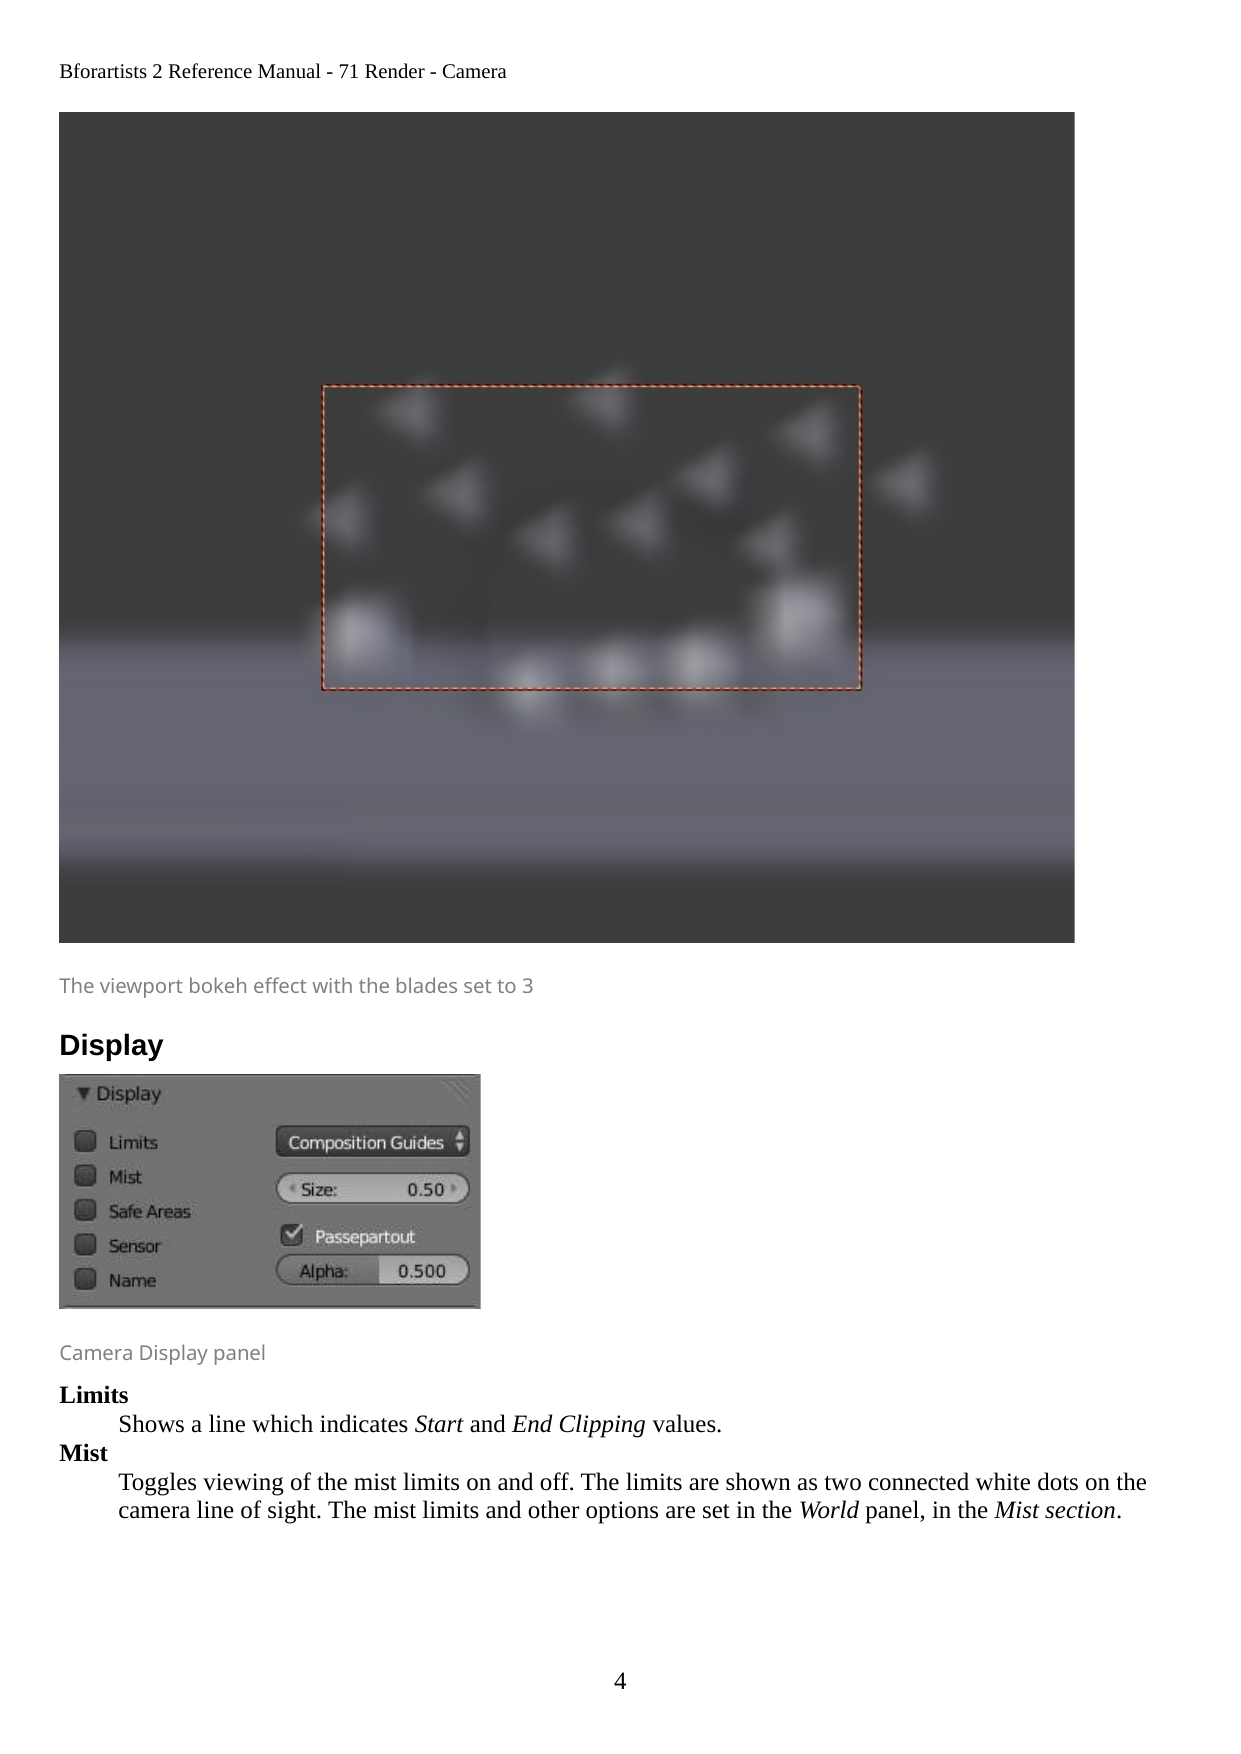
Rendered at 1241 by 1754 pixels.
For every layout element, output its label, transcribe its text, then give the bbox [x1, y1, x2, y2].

text The viewport bokeh effect with the blades set to 3 [59, 968, 1181, 999]
list Shows a line which indicates Start and End Clipping values. [118, 1409, 1181, 1438]
picture [59, 112, 1075, 943]
text Camera Display panel [59, 1335, 1181, 1366]
picture [59, 1074, 481, 1309]
subtitle Limits [59, 1381, 1181, 1409]
subtitle Mist [59, 1438, 1181, 1467]
subtitle Display [59, 1028, 1181, 1062]
list Toggles viewing of the mist limits on and off. The limits are shown as two connected white dots on the camera line of sight. The mist limits and other options are set in the World panel, in the Mist section. [118, 1467, 1181, 1524]
